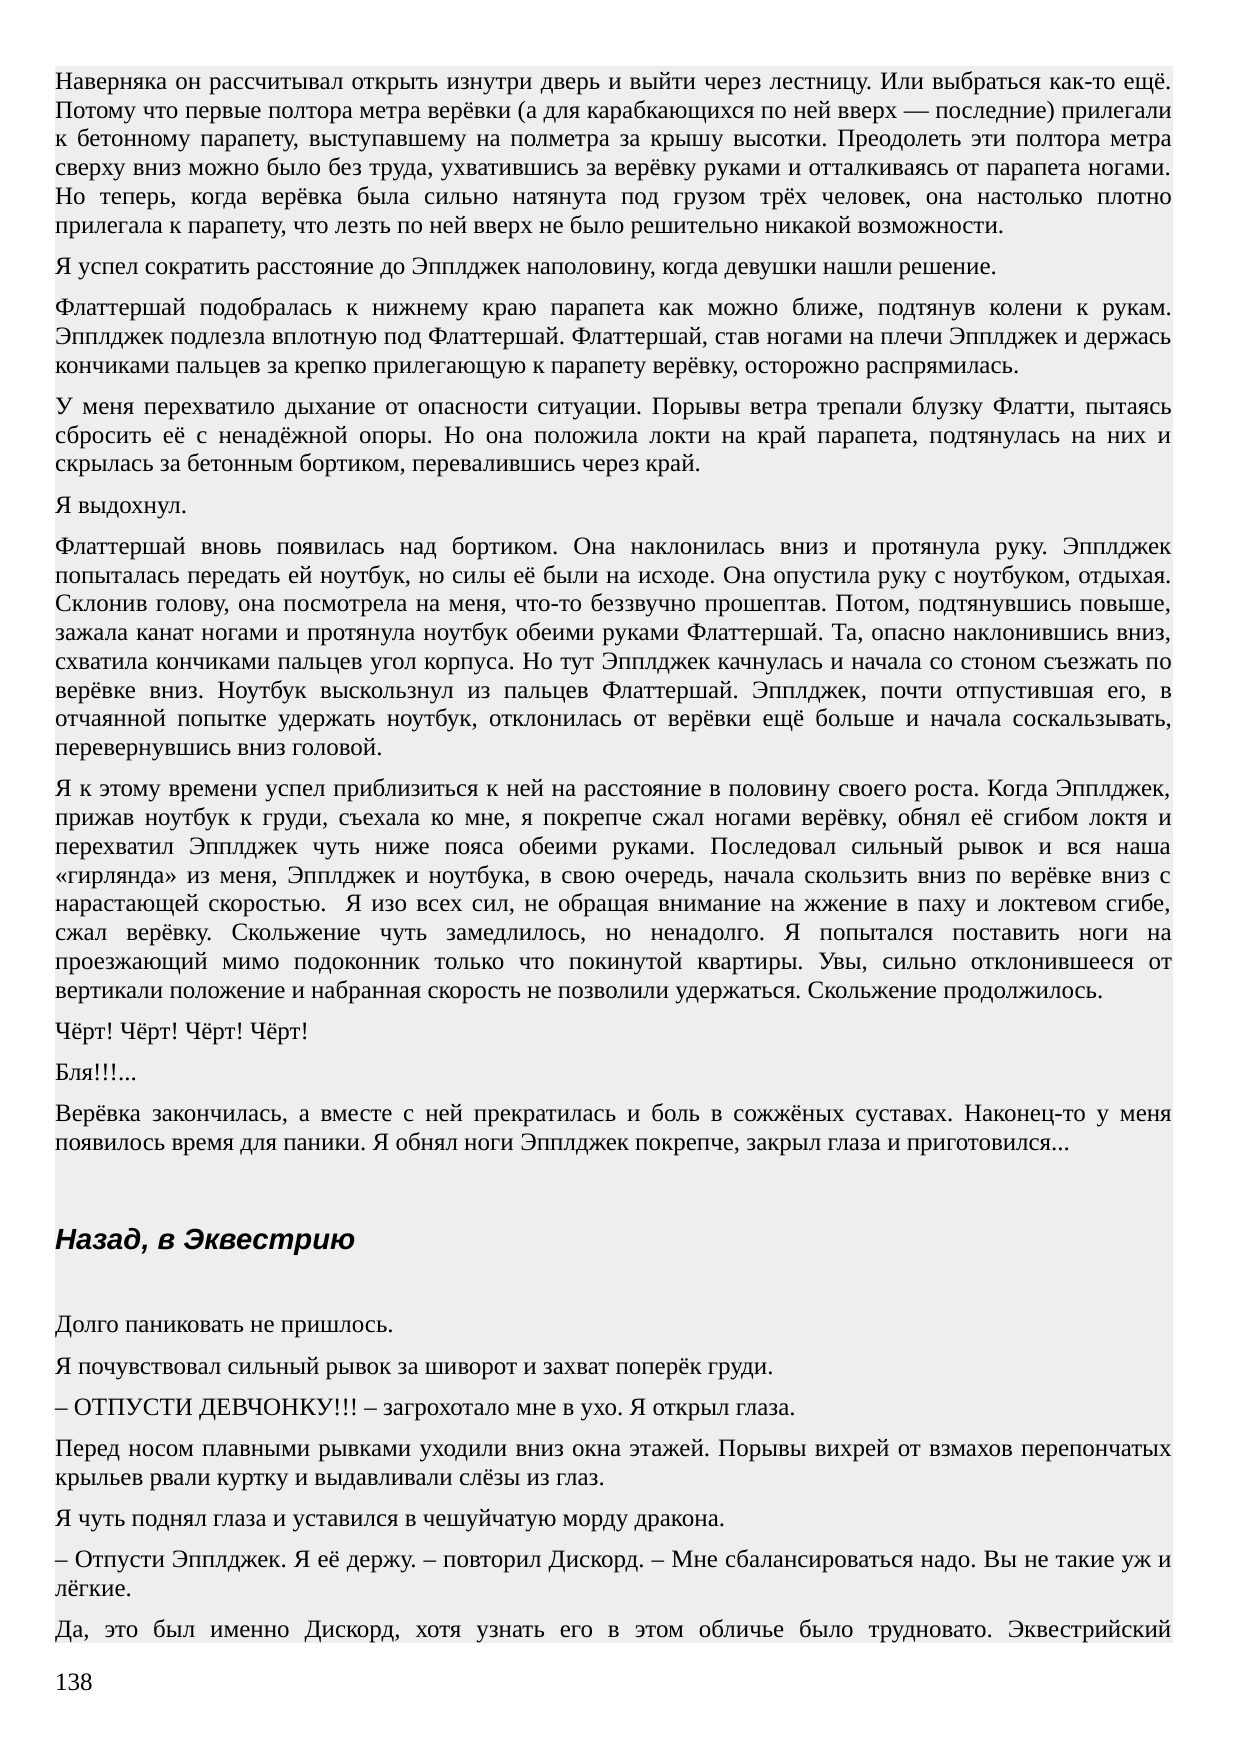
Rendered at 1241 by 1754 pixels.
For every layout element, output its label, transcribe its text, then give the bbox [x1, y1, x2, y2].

text Да, это был именно Дискорд, хотя узнать его в этом обличье было трудновато. Эквестрийский [55, 1614, 1173, 1643]
subtitle Назад, в Эквестрию [55, 1222, 1173, 1256]
text Флаттершай вновь появилась над бортиком. Она наклонилась вниз и протянула руку. Эпплджек попыталась передать ей ноутбук, но силы её были на исходе. Она опустила руку с ноутбуком, отдыхая. Склонив голову, она посмотрела на меня, что-то беззвучно прошептав. Потом, подтянувшись повыше, зажала канат ногами и протянула ноутбук обеими руками Флаттершай. Та, опасно наклонившись вниз, схватила кончиками пальцев угол корпуса. Но тут Эпплджек качнулась и начала со стоном съезжать по верёвке вниз. Ноутбук выскользнул из пальцев Флаттершай. Эпплджек, почти отпустившая его, в отчаянной попытке удержать ноутбук, отклонилась от верёвки ещё больше и начала соскальзывать, перевернувшись вниз головой. [55, 531, 1173, 761]
text Перед носом плавными рывками уходили вниз окна этажей. Порывы вихрей от взмахов перепончатых крыльев рвали куртку и выдавливали слёзы из глаз. [55, 1433, 1173, 1491]
text Я почувствовал сильный рывок за шиворот и захват поперёк груди. [55, 1351, 1173, 1379]
text Я выдохнул. [55, 490, 1173, 518]
text – Отпусти Эпплджек. Я её держу. – повторил Дискорд. – Мне сбалансироваться надо. Вы не такие уж и лёгкие. [55, 1544, 1173, 1602]
text Наверняка он рассчитывал открыть изнутри дверь и выйти через лестницу. Или выбраться как-то ещё. Потому что первые полтора метра верёвки (а для карабкающихся по ней вверх — последние) прилегали к бетонному парапету, выступавшему на полметра за крышу высотки. Преодолеть эти полтора метра сверху вниз можно было без труда, ухватившись за верёвку руками и отталкиваясь от парапета ногами. Но теперь, когда верёвка была сильно натянута под грузом трёх человек, она настолько плотно прилегала к парапету, что лезть по ней вверх не было решительно никакой возможности. [55, 66, 1173, 238]
text Флаттершай подобралась к нижнему краю парапета как можно ближе, подтянув колени к рукам. Эпплджек подлезла вплотную под Флаттершай. Флаттершай, став ногами на плечи Эпплджек и держась кончиками пальцев за крепко прилегающую к парапету верёвку, осторожно распрямилась. [55, 292, 1173, 378]
text Верёвка закончилась, а вместе с ней прекратилась и боль в сожжёных суставах. Наконец-то у меня появилось время для паники. Я обнял ноги Эпплджек покрепче, закрыл глаза и приготовился... [55, 1098, 1173, 1156]
text Я чуть поднял глаза и уставился в чешуйчатую морду дракона. [55, 1503, 1173, 1532]
text Долго паниковать не пришлось. [55, 1309, 1173, 1338]
text Я к этому времени успел приблизиться к ней на расстояние в половину своего роста. Когда Эпплджек, прижав ноутбук к груди, съехала ко мне, я покрепче сжал ногами верёвку, обнял её сгибом локтя и перехватил Эпплджек чуть ниже пояса обеими руками. Последовал сильный рывок и вся наша «гирлянда» из меня, Эпплджек и ноутбука, в свою очередь, начала скользить вниз по верёвке вниз с нарастающей скоростью. Я изо всех сил, не обращая внимание на жжение в паху и локтевом сгибе, сжал верёвку. Скольжение чуть замедлилось, но ненадолго. Я попытался поставить ноги на проезжающий мимо подоконник только что покинутой квартиры. Увы, сильно отклонившееся от вертикали положение и набранная скорость не позволили удержаться. Скольжение продолжилось. [55, 773, 1173, 1003]
text Я успел сократить расстояние до Эпплджек наполовину, когда девушки нашли решение. [55, 251, 1173, 280]
text Чёрт! Чёрт! Чёрт! Чёрт! [55, 1016, 1173, 1045]
text У меня перехватило дыхание от опасности ситуации. Порывы ветра трепали блузку Флатти, пытаясь сбросить её с ненадёжной опоры. Но она положила локти на край парапета, подтянулась на них и скрылась за бетонным бортиком, перевалившись через край. [55, 391, 1173, 477]
text – ОТПУСТИ ДЕВЧОНКУ!!! – загрохотало мне в ухо. Я открыл глаза. [55, 1392, 1173, 1421]
text Бля!!!... [55, 1057, 1173, 1086]
